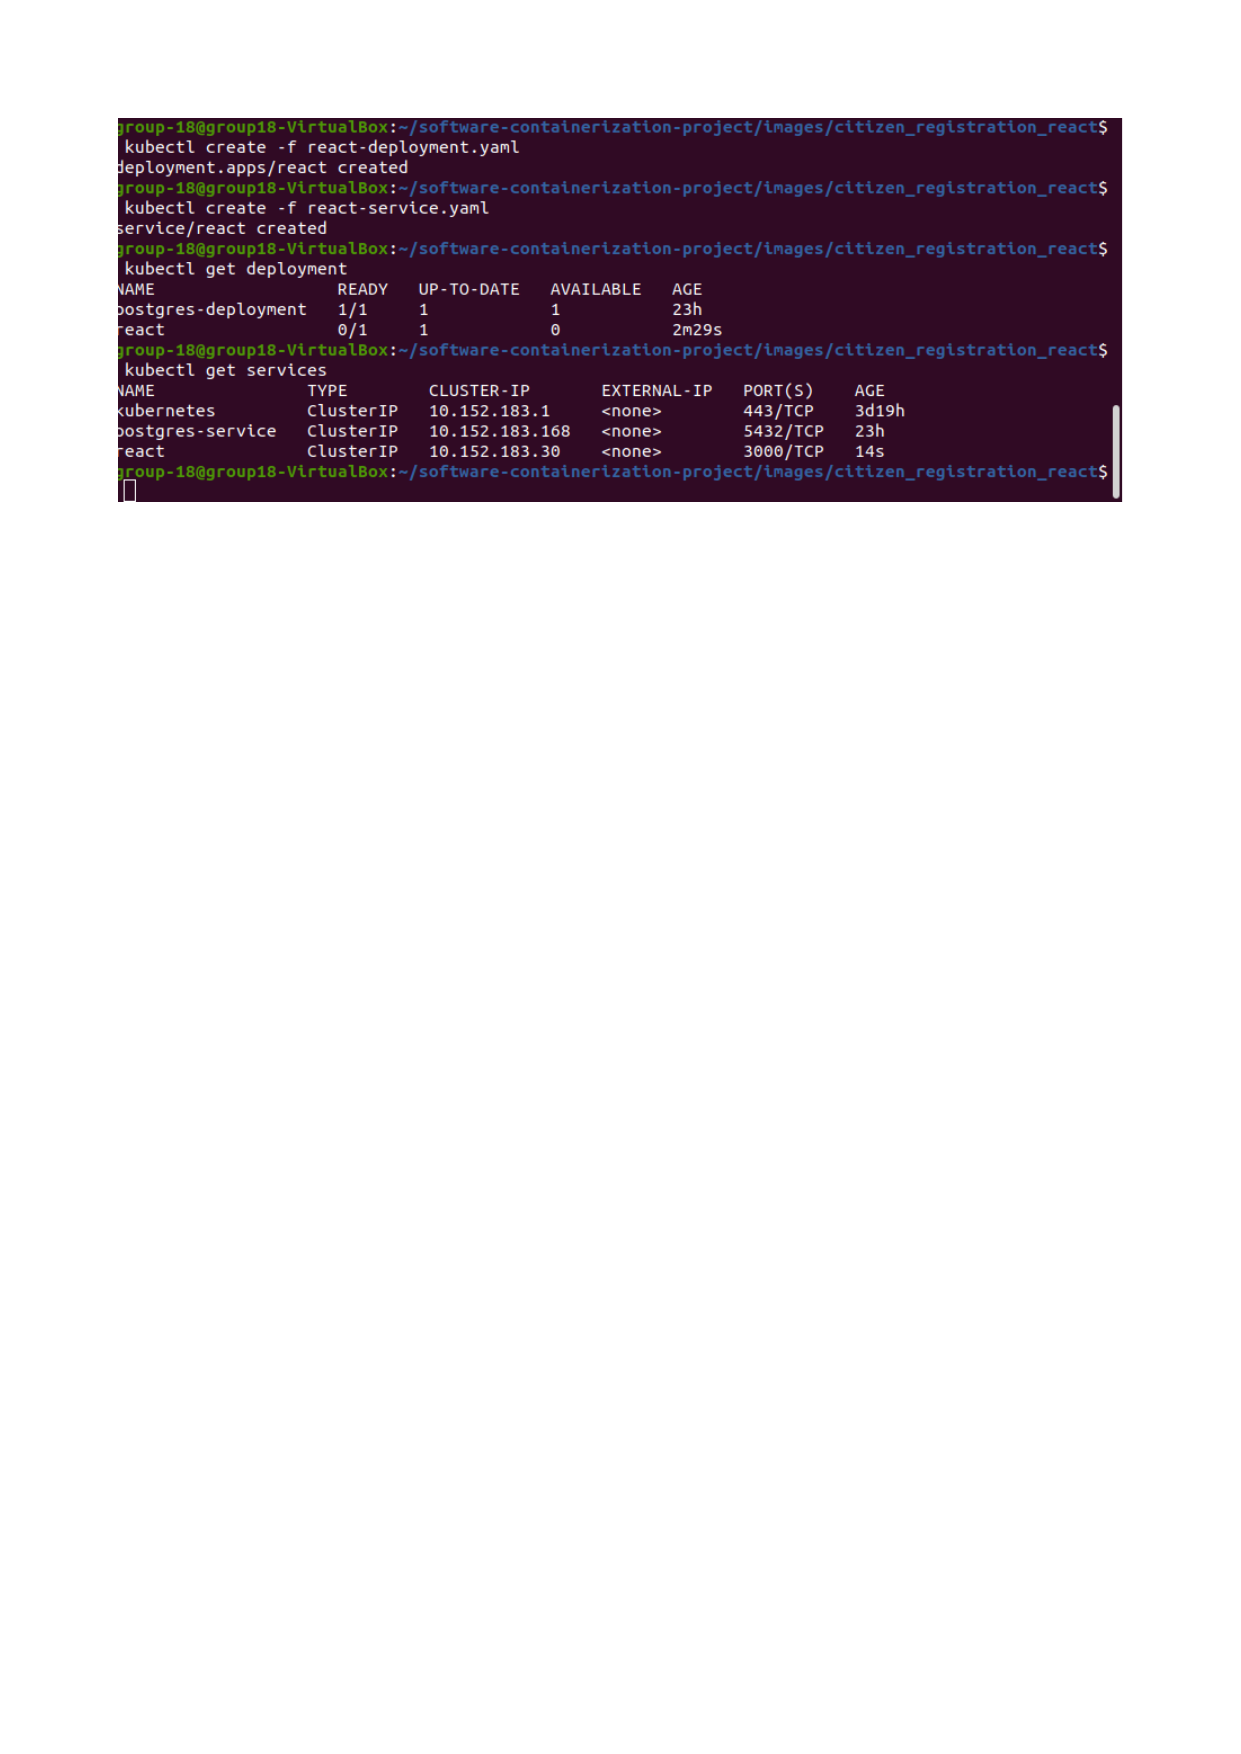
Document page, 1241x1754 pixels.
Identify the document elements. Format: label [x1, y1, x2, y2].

picture [118, 118, 1123, 502]
